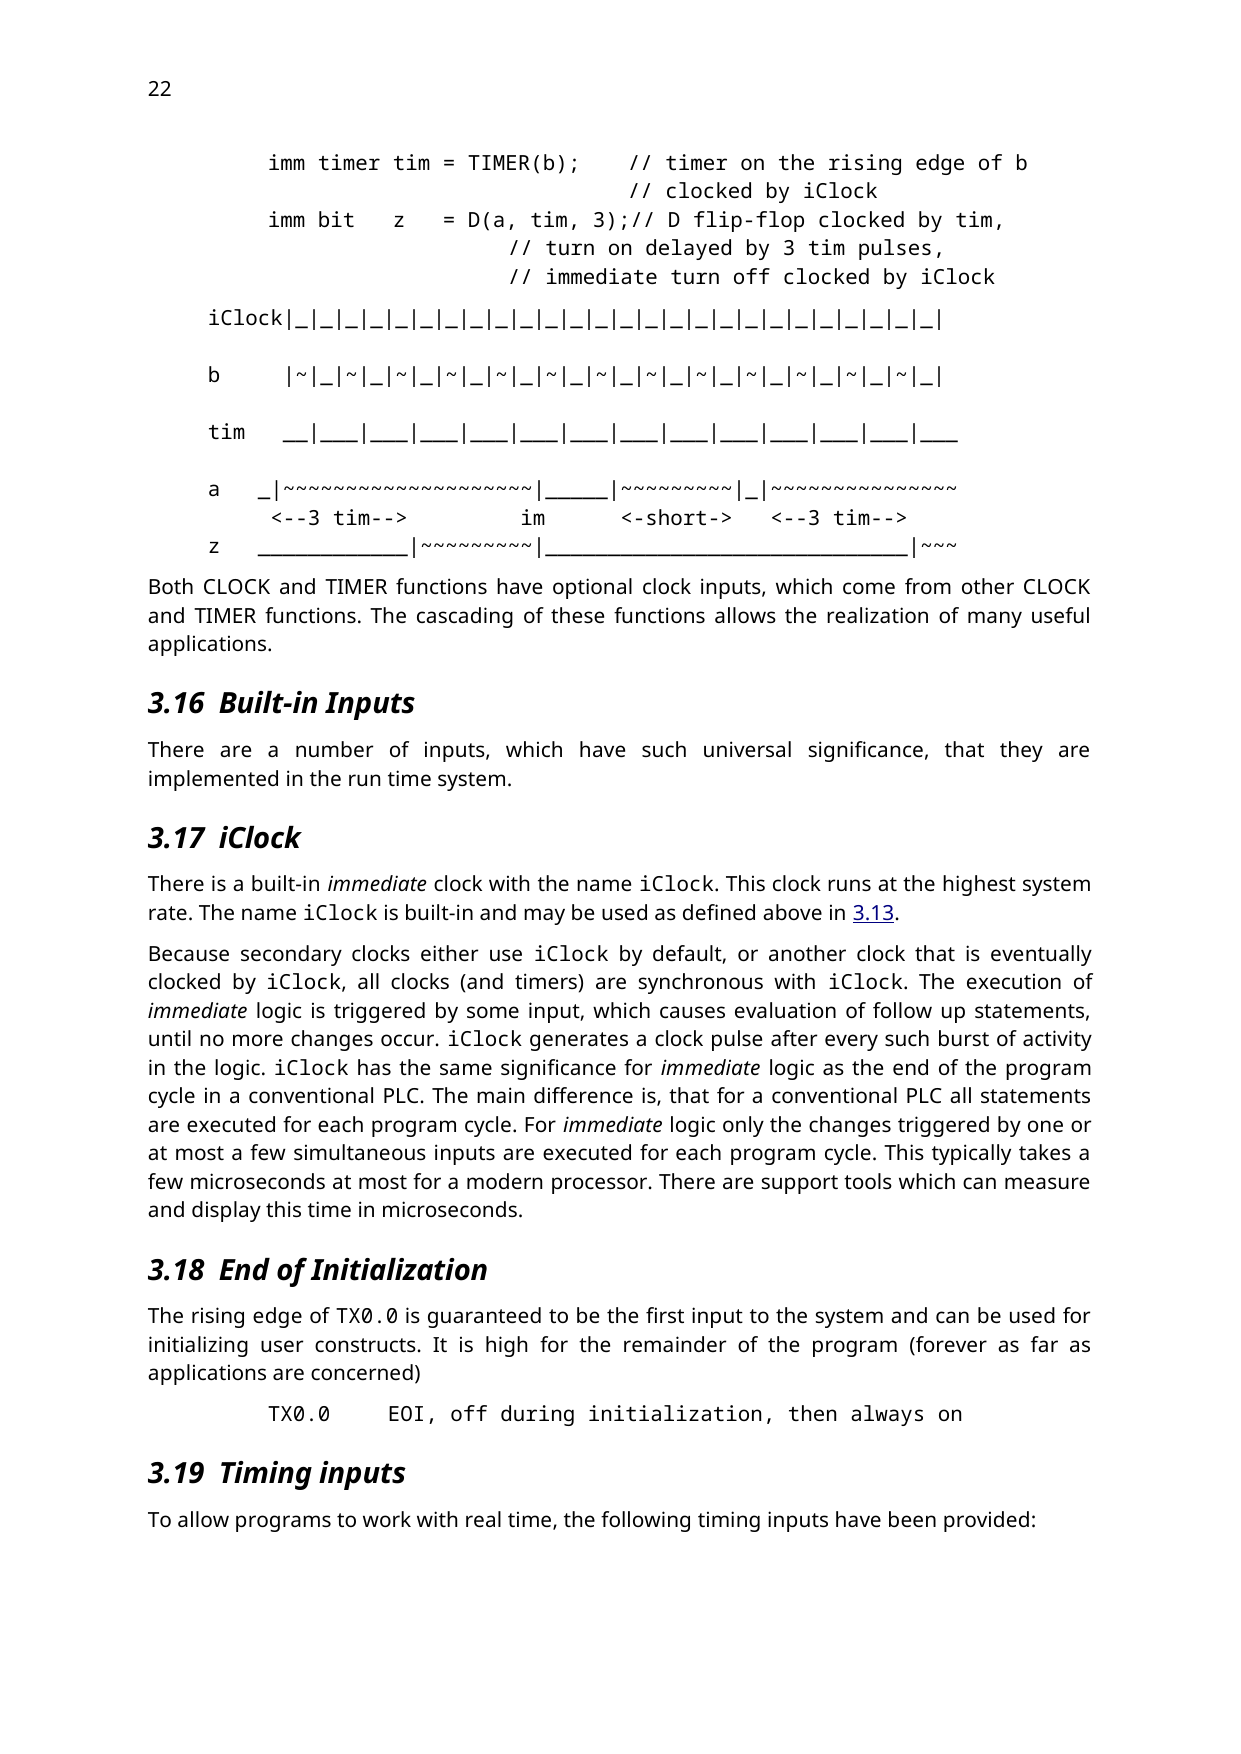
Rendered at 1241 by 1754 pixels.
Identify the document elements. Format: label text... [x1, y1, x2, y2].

text TX0.0 EOI, off during initialization, then always on [268, 1399, 1092, 1428]
subtitle Built-in Inputs [148, 683, 1092, 722]
subtitle End of Initialization [148, 1249, 1092, 1288]
text There is a built-in immediate clock with the name iClock. This clock runs at the highest system rate. The name iClock is built-in and may be used as defined above in 3.13. [148, 869, 1092, 926]
text imm timer tim = TIMER(b); // timer on the rising edge of b // clocked by iClock imm bit z = D(a, tim, 3);// D flip-flop clocked by tim, // turn on delayed by 3 tim pulses, // immediate turn off clocked by iClock [268, 148, 1092, 290]
text There are a number of inputs, which have such universal significance, that they are implemented in the run time system. [148, 735, 1092, 792]
text Because secondary clocks either use iClock by default, or another clock that is eventually clocked by iClock, all clocks (and timers) are synchronous with iClock. The execution of immediate logic is triggered by some input, which causes evaluation of follow up statements, until no more changes occur. iClock generates a clock pulse after every such burst of activity in the logic. iClock has the same significance for immediate logic as the end of the program cycle in a conventional PLC. The main difference is, that for a conventional PLC all statements are executed for each program cycle. For immediate logic only the changes triggered by one or at most a few simultaneous inputs are executed for each program cycle. This typically takes a few microseconds at most for a modern processor. There are support tools which can measure and display this time in microseconds. [148, 938, 1092, 1224]
text iClock|_|_|_|_|_|_|_|_|_|_|_|_|_|_|_|_|_|_|_|_|_|_|_|_|_|_| b |~|_|~|_|~|_|~|_|~|_|~|_|~|_|~|_|~|_|~|_|~|_|~|_|~|_| tim __|___|___|___|___|___|___|___|___|___|___|___|___|___ a _|~~~~~~~~~~~~~~~~~~~~|_____|~~~~~~~~~|_|~~~~~~~~~~~~~~~ <--3 tim--> im <-short-> <--3 tim--> z ____________|~~~~~~~~~|_____________________________|~~~ [208, 303, 1092, 560]
subtitle iClock [148, 817, 1092, 856]
text To allow programs to work with real time, the following timing inputs have been provided: [148, 1504, 1092, 1533]
subtitle Timing inputs [148, 1453, 1092, 1492]
text The rising edge of TX0.0 is guaranteed to be the first input to the system and can be used for initializing user constructs. It is high for the remainder of the program (forever as far as applications are concerned) [148, 1301, 1092, 1387]
text Both CLOCK and TIMER functions have optional clock inputs, which come from other CLOCK and TIMER functions. The cascading of these functions allows the realization of many useful applications. [148, 572, 1092, 658]
